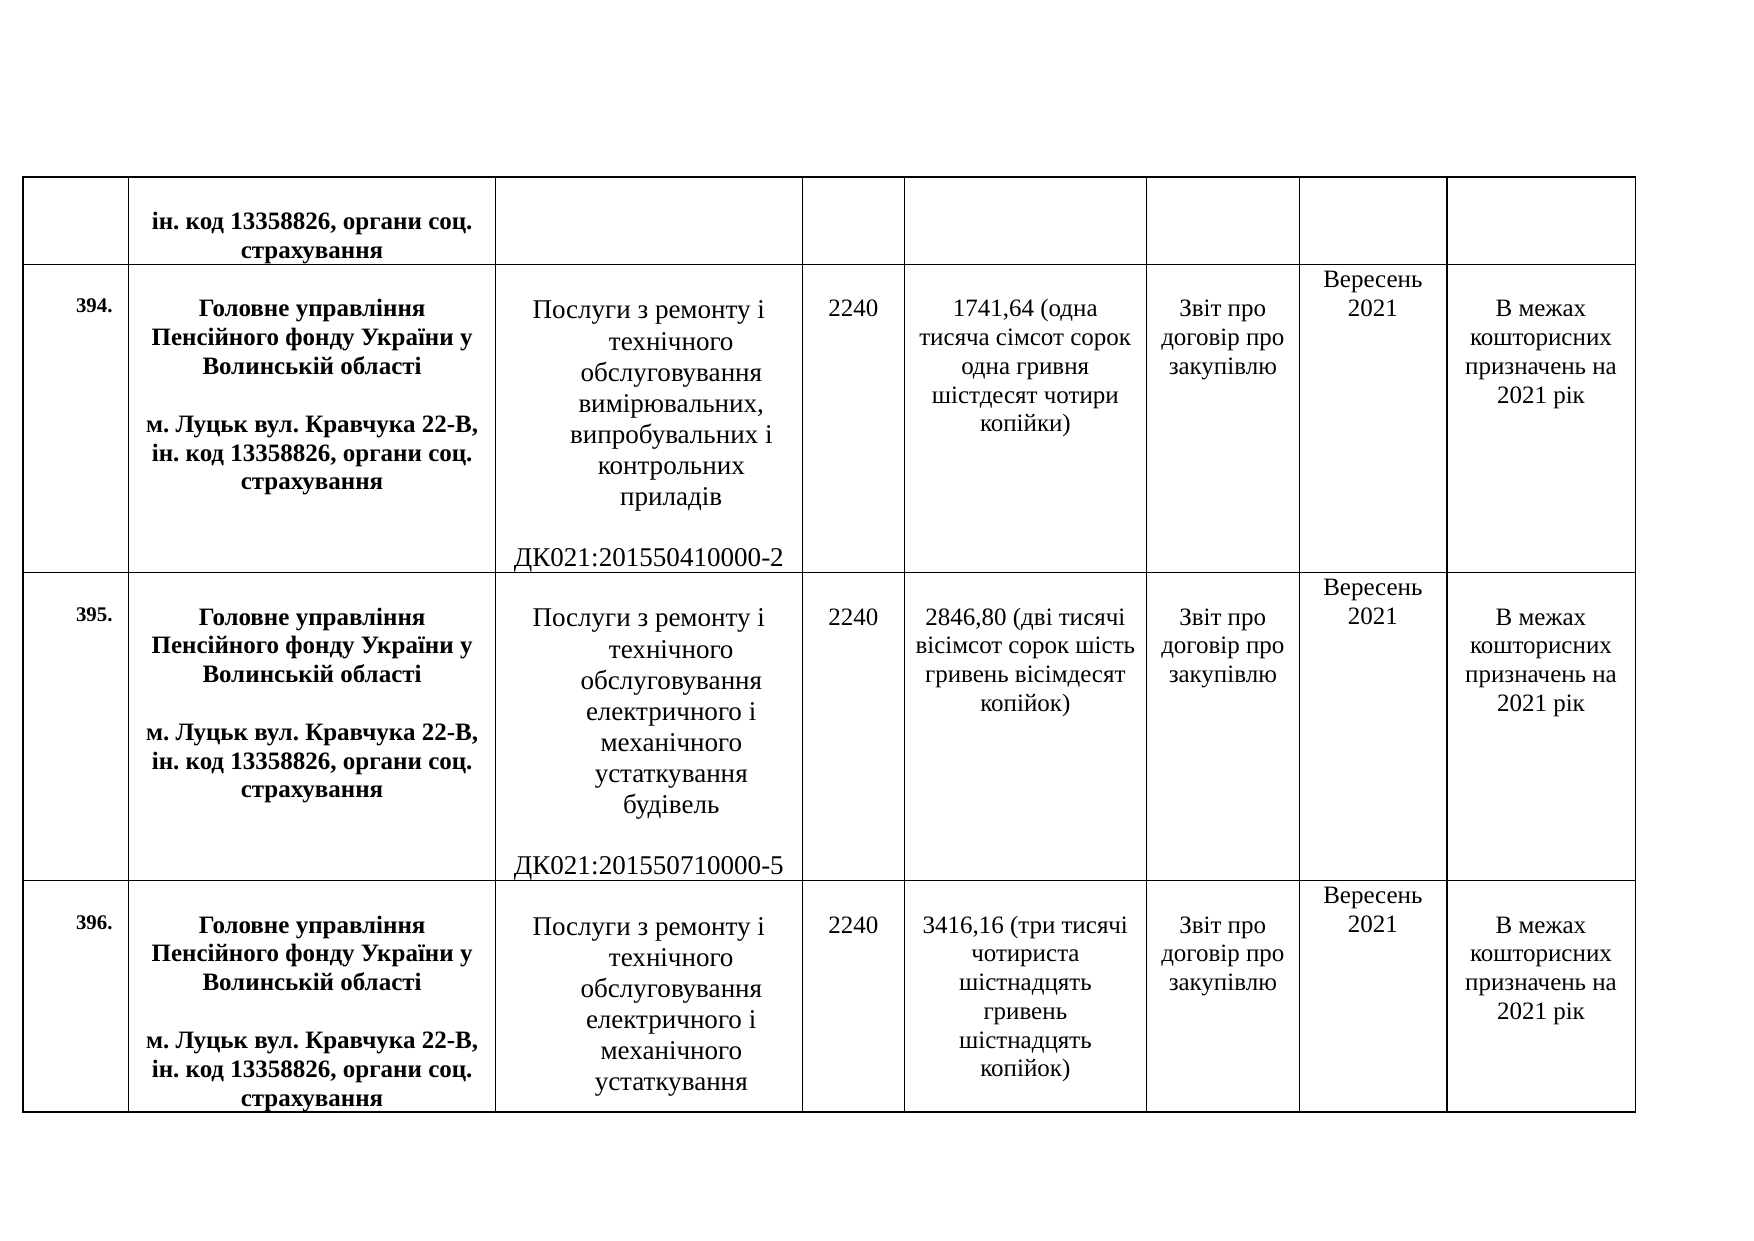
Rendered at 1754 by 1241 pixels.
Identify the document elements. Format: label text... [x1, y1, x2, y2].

table_cell [24, 265, 128, 572]
table_cell 2240 [803, 265, 904, 572]
table_cell 2240 [803, 573, 904, 880]
table_cell 2846,80 (дві тисячі вісімсот сорок шість гривень вісімдесят копійок) [905, 573, 1146, 880]
table_cell [496, 178, 802, 264]
table_cell Звіт про договір про закупівлю [1147, 265, 1299, 572]
table_cell 2240 [803, 881, 904, 1111]
table_cell [24, 881, 128, 1111]
table_cell Головне управління Пенсійного фонду України у Волинській області м. Луцьк вул. Кравчука 22-В, ін. код 13358826, органи соц. страхування [129, 573, 495, 880]
table_cell Вересень 2021 [1300, 573, 1446, 880]
table_cell Звіт про договір про закупівлю [1147, 573, 1299, 880]
table_cell В межах кошторисних призначень на 2021 рік [1448, 573, 1635, 880]
table_cell [1147, 178, 1299, 264]
table_cell В межах кошторисних призначень на 2021 рік [1448, 881, 1635, 1111]
table_cell Послуги з ремонту і технічного обслуговування електричного і механічного устаткування будівель ДК021:201550710000-5 [496, 573, 802, 880]
table_cell Вересень 2021 [1300, 265, 1446, 572]
table_cell [905, 178, 1146, 264]
table_cell Головне управління Пенсійного фонду України у Волинській області м. Луцьк вул. Кравчука 22-В, ін. код 13358826, органи соц. страхування [129, 881, 495, 1111]
table_cell Головне управління Пенсійного фонду України у Волинській області м. Луцьк вул. Кравчука 22-В, ін. код 13358826, органи соц. страхування [129, 265, 495, 572]
table_cell ін. код 13358826, органи соц. страхування [129, 178, 495, 264]
table_cell 3416,16 (три тисячі чотириста шістнадцять гривень шістнадцять копійок) [905, 881, 1146, 1111]
table_cell [803, 178, 904, 264]
table_cell [24, 573, 128, 880]
table_cell [24, 178, 128, 264]
table_cell 1741,64 (одна тисяча сімсот сорок одна гривня шістдесят чотири копійки) [905, 265, 1146, 572]
table_cell Звіт про договір про закупівлю [1147, 881, 1299, 1111]
table_cell [1448, 178, 1635, 264]
table_cell Послуги з ремонту і технічного обслуговування вимірювальних, випробувальних і контрольних приладів ДК021:201550410000-2 [496, 265, 802, 572]
table_cell Послуги з ремонту і технічного обслуговування електричного і механічного устаткування [496, 881, 802, 1111]
table_cell Вересень 2021 [1300, 881, 1446, 1111]
table_cell [1300, 178, 1446, 264]
table_cell В межах кошторисних призначень на 2021 рік [1448, 265, 1635, 572]
